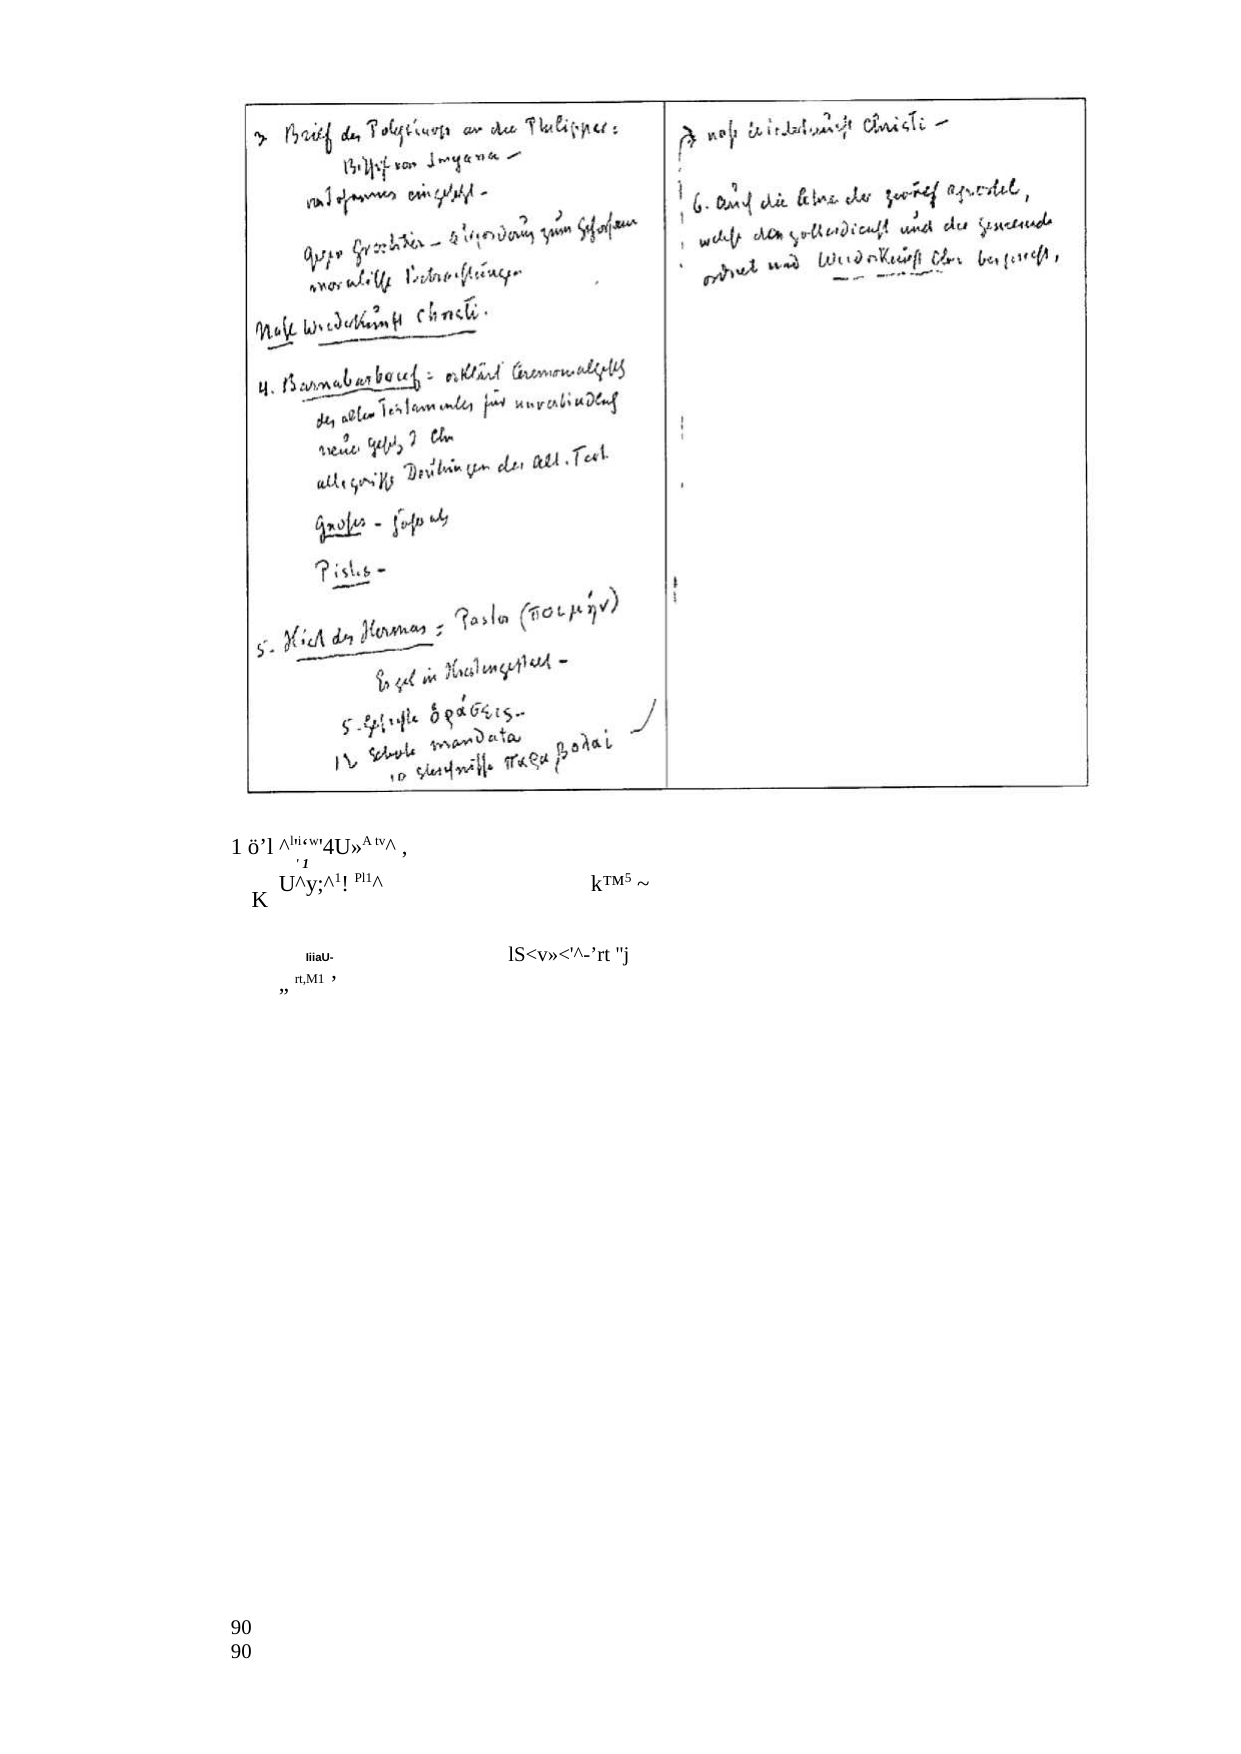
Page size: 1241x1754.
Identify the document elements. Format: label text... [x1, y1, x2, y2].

text ' 1 [231, 859, 988, 871]
picture [230, 91, 1101, 804]
text IiiaU- lS<v»<'^-’rt "j [231, 942, 988, 966]
subtitle K [231, 894, 988, 911]
subtitle U^y;^1! Pl1^ k™5 ~ [231, 878, 988, 894]
subtitle „ rt,M1 ’ [231, 979, 988, 995]
text 1 ö’l ^l'i‘w'4U»A tv^ , [231, 833, 988, 859]
